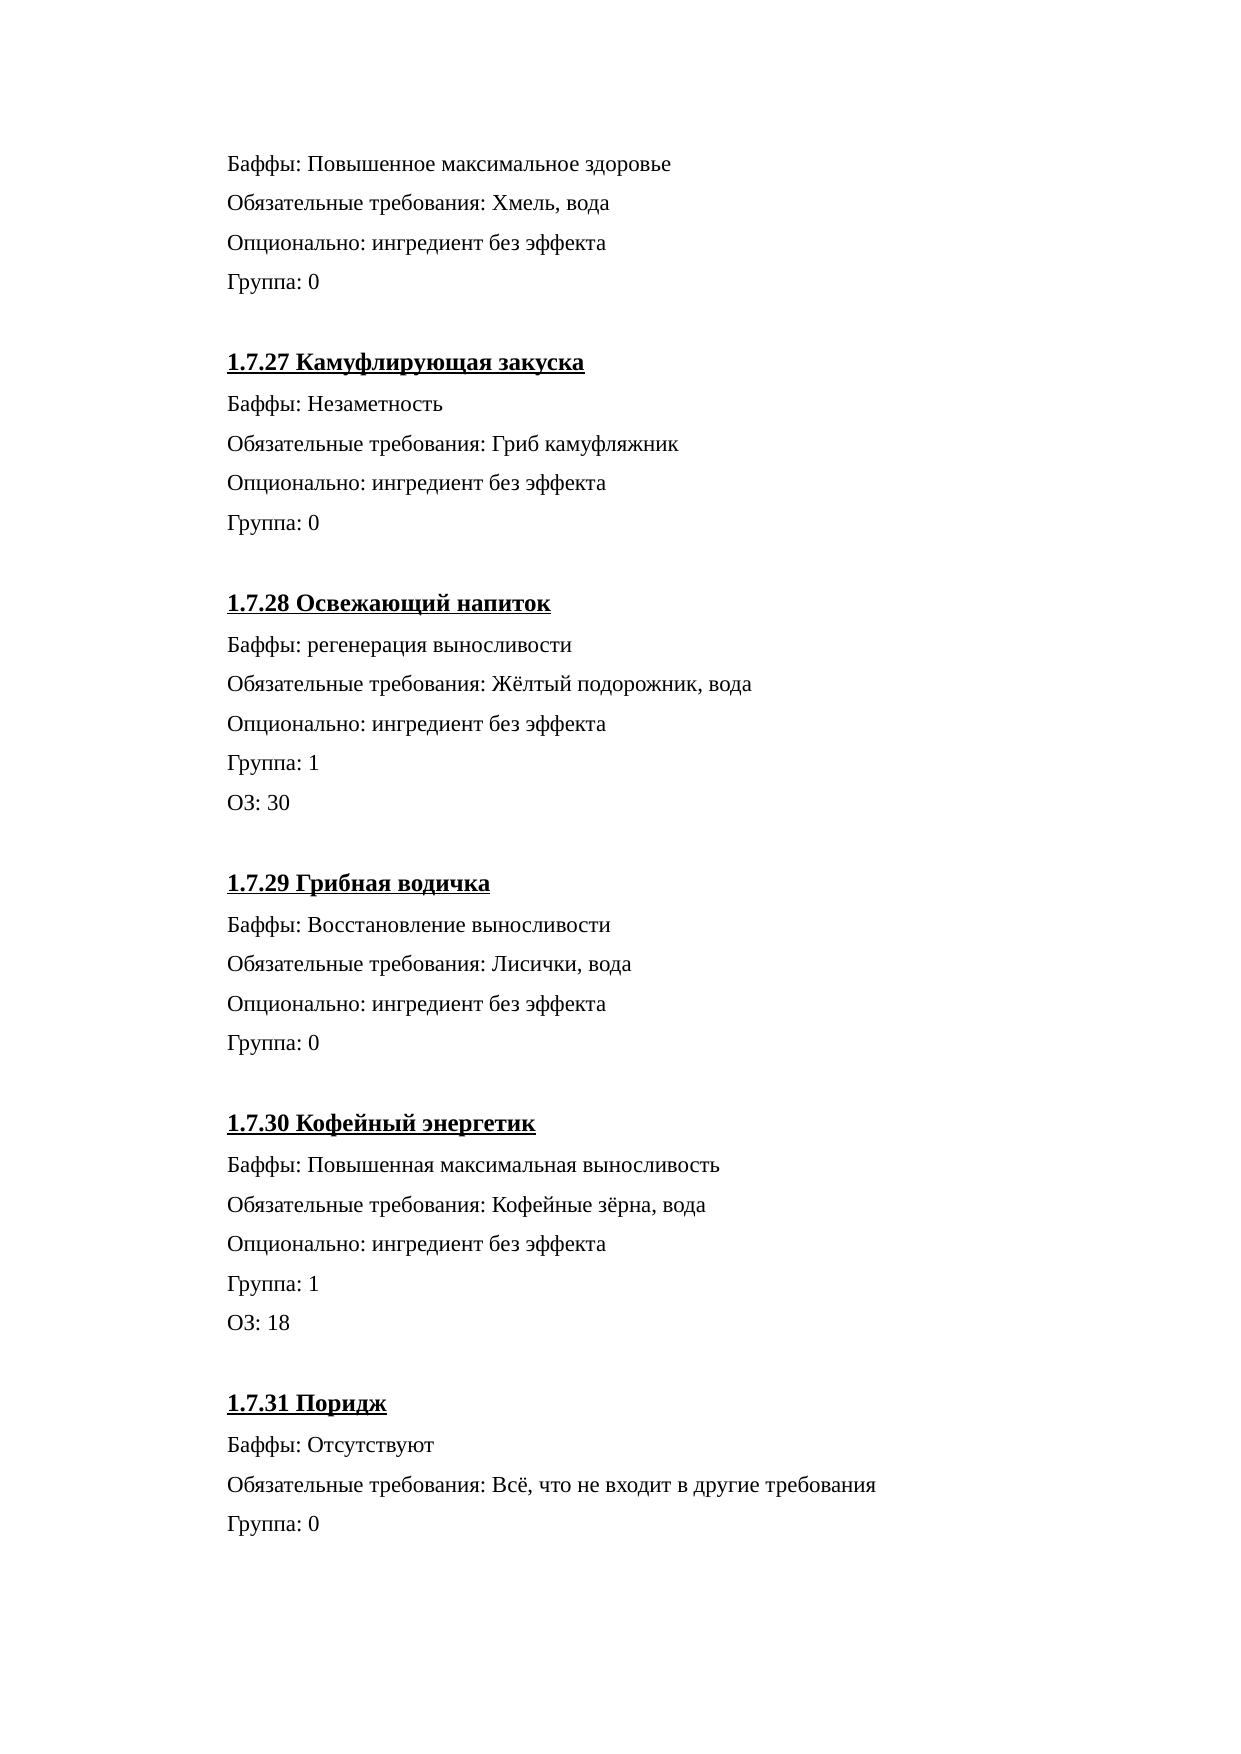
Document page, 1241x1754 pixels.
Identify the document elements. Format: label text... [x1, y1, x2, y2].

text Опционально: ингредиент без эффекта [150, 990, 1090, 1016]
text Группа: 0 [150, 1511, 1090, 1537]
text Обязательные требования: Хмель, вода [150, 189, 1090, 216]
text 1.7.29 Грибная водичка [150, 868, 1090, 897]
text 1.7.30 Кофейный энергетик [150, 1108, 1090, 1137]
text Баффы: Незаметность [150, 391, 1090, 417]
text Обязательные требования: Лисички, вода [150, 951, 1090, 977]
text Обязательные требования: Гриб камуфляжник [150, 430, 1090, 456]
text Обязательные требования: Всё, что не входит в другие требования [150, 1471, 1090, 1497]
text 1.7.31 Поридж [150, 1388, 1090, 1417]
text Обязательные требования: Кофейные зёрна, вода [150, 1191, 1090, 1217]
text Опционально: ингредиент без эффекта [150, 710, 1090, 736]
text Баффы: Восстановление выносливости [150, 911, 1090, 937]
text Группа: 0 [150, 268, 1090, 295]
text Группа: 0 [150, 1029, 1090, 1056]
text ОЗ: 18 [150, 1309, 1090, 1336]
text Баффы: регенерация выносливости [150, 631, 1090, 657]
text Группа: 0 [150, 509, 1090, 535]
text Группа: 1 [150, 1270, 1090, 1296]
text Опционально: ингредиент без эффекта [150, 469, 1090, 496]
text Баффы: Отсутствуют [150, 1432, 1090, 1458]
text Опционально: ингредиент без эффекта [150, 229, 1090, 255]
text 1.7.27 Камуфлирующая закуска [150, 347, 1090, 376]
text Баффы: Повышенная максимальная выносливость [150, 1152, 1090, 1178]
text 1.7.28 Освежающий напиток [150, 588, 1090, 617]
text Группа: 1 [150, 749, 1090, 776]
text Обязательные требования: Жёлтый подорожник, вода [150, 671, 1090, 697]
text Баффы: Повышенное максимальное здоровье [150, 150, 1090, 176]
text Опционально: ингредиент без эффекта [150, 1231, 1090, 1257]
text ОЗ: 30 [150, 789, 1090, 815]
